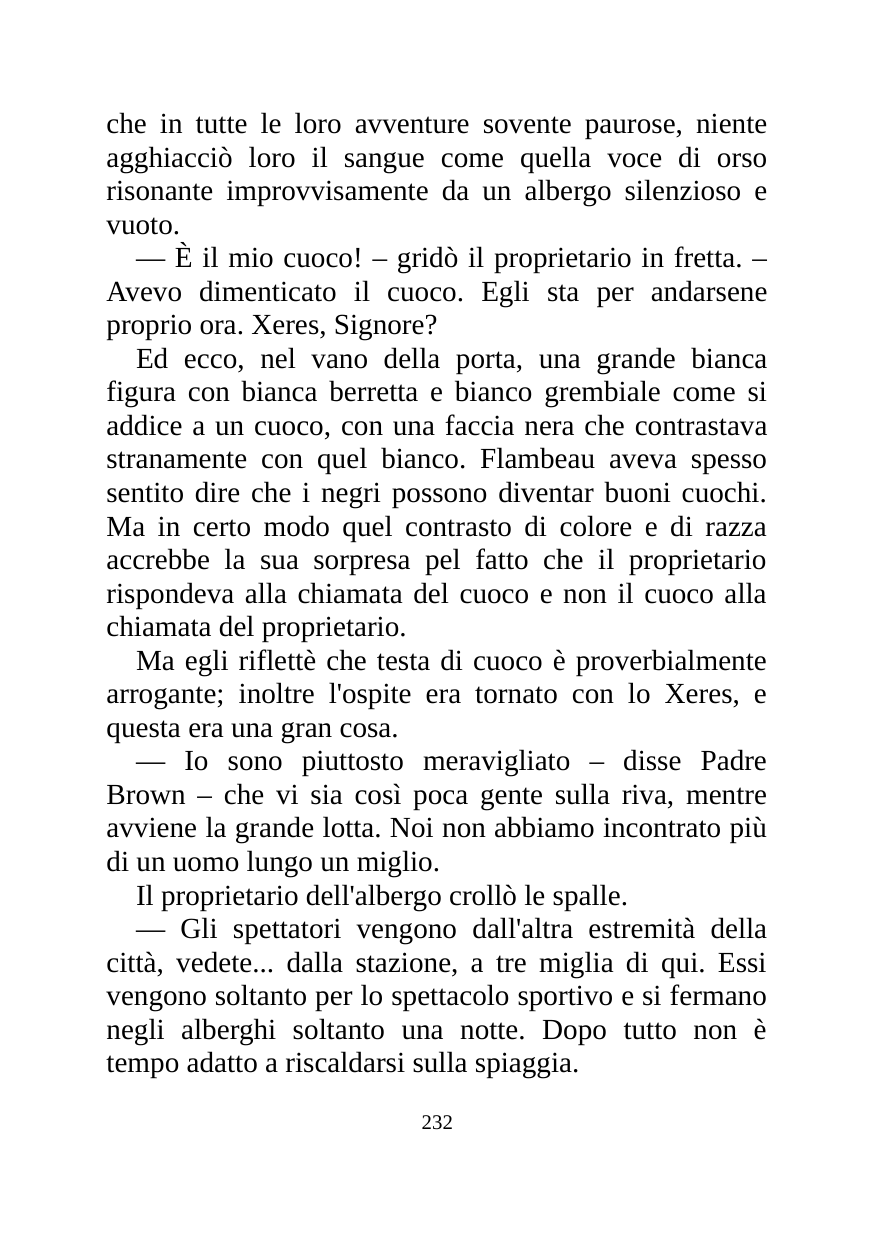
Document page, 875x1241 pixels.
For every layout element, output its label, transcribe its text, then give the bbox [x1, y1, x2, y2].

text Ma egli riflettè che testa di cuoco è proverbialmente arrogante; inoltre l'ospite era tornato con lo Xeres, e questa era una gran cosa. [106, 643, 768, 743]
text — Io sono piuttosto meravigliato – disse Padre Brown – che vi sia così poca gente sulla riva, mentre avviene la grande lotta. Noi non abbiamo incontrato più di un uomo lungo un miglio. [106, 743, 768, 878]
text Ed ecco, nel vano della porta, una grande bianca figura con bianca berretta e bianco grembiale come si addice a un cuoco, con una faccia nera che contrastava stranamente con quel bianco. Flambeau aveva spesso sentito dire che i negri possono diventar buoni cuochi. Ma in certo modo quel contrasto di colore e di razza accrebbe la sua sorpresa pel fatto che il proprietario rispondeva alla chiamata del cuoco e non il cuoco alla chiamata del proprietario. [106, 341, 768, 643]
text che in tutte le loro avventure sovente paurose, niente agghiacciò loro il sangue come quella voce di orso risonante improvvisamente da un albergo silenzioso e vuoto. [106, 106, 768, 240]
text Il proprietario dell'albergo crollò le spalle. [106, 878, 768, 911]
text — Gli spettatori vengono dall'altra estremità della città, vedete... dalla stazione, a tre miglia di qui. Essi vengono soltanto per lo spettacolo sportivo e si fermano negli alberghi soltanto una notte. Dopo tutto non è tempo adatto a riscaldarsi sulla spiaggia. [106, 911, 768, 1079]
text — È il mio cuoco! – gridò il proprietario in fretta. – Avevo dimenticato il cuoco. Egli sta per andarsene proprio ora. Xeres, Signore? [106, 240, 768, 341]
